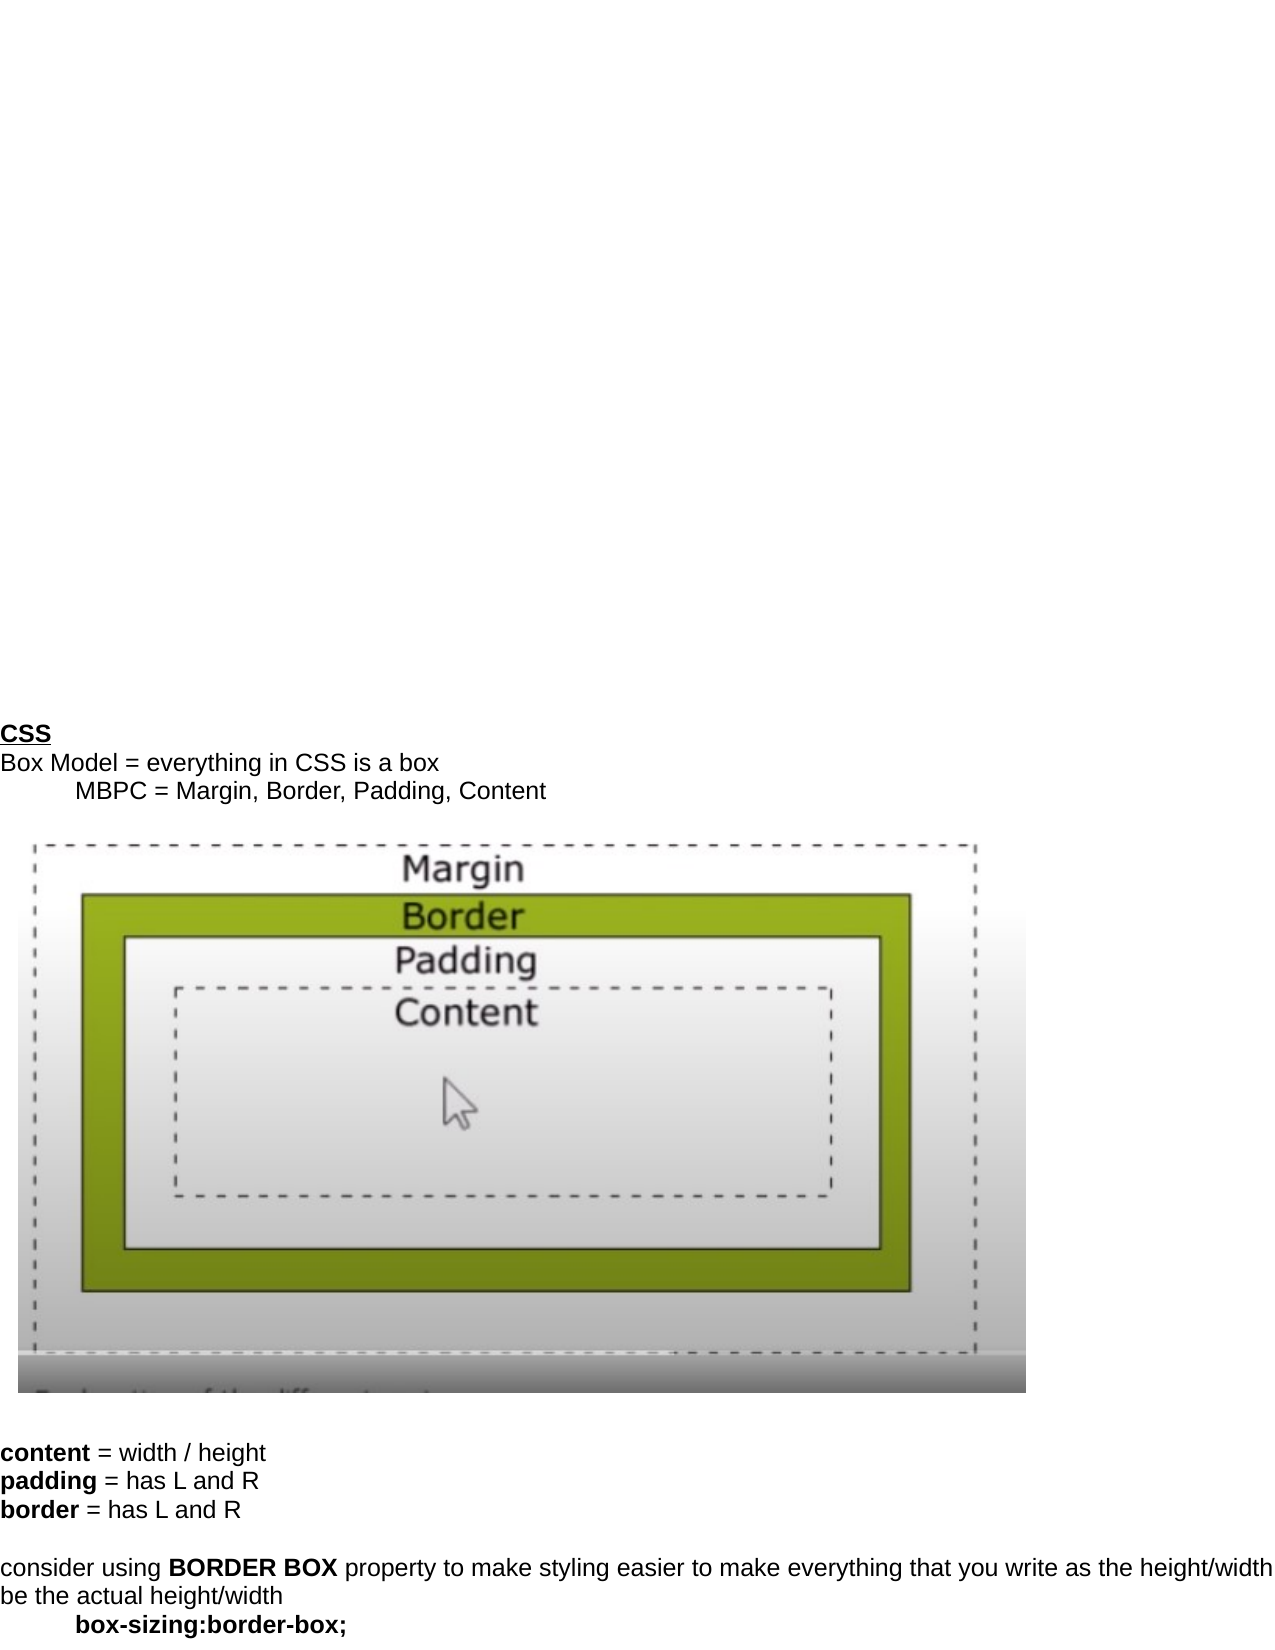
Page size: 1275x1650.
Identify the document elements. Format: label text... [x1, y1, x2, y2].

picture [18, 819, 1026, 1393]
text border = has L and R [0, 1495, 1275, 1524]
text MBPC = Margin, Border, Padding, Content [0, 776, 1275, 805]
text content = width / height [0, 1437, 1275, 1466]
text box-sizing:border-box; [0, 1610, 1275, 1639]
text consider using BORDER BOX property to make styling easier to make everything that you write as the height/width be the actual height/width [0, 1552, 1275, 1610]
text Box Model = everything in CSS is a box [0, 747, 1275, 776]
text CSS [0, 719, 1275, 747]
text padding = has L and R [0, 1466, 1275, 1495]
